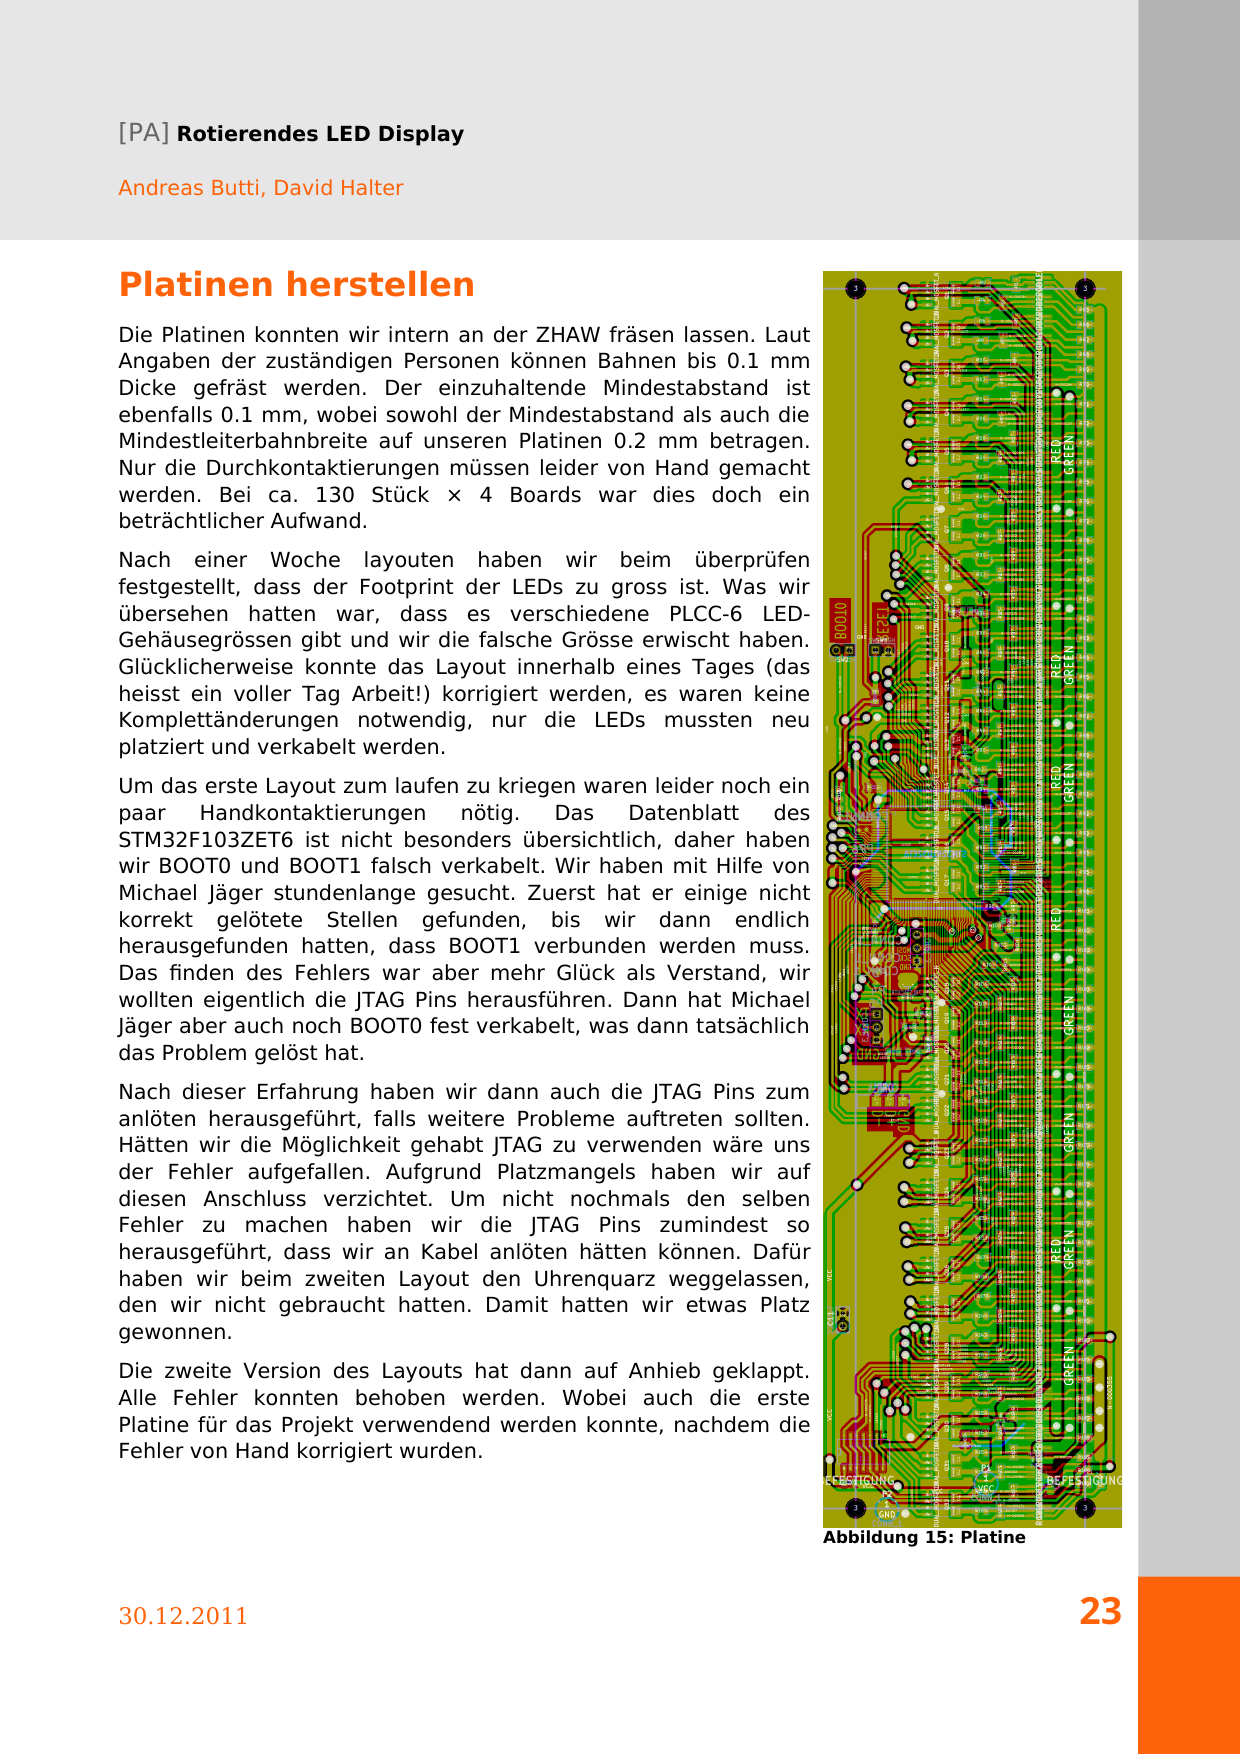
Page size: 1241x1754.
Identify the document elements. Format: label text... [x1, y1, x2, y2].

text Nach dieser Erfahrung haben wir dann auch die JTAG Pins zum anlöten herausgeführt, falls weitere Probleme auftreten sollten. Hätten wir die Möglichkeit gehabt JTAG zu verwenden wäre uns der Fehler aufgefallen. Aufgrund Platzmangels haben wir auf diesen Anschluss verzichtet. Um nicht nochmals den selben Fehler zu machen haben wir die JTAG Pins zumindest so herausgeführt, dass wir an Kabel anlöten hätten können. Dafür haben wir beim zweiten Layout den Uhrenquarz weggelassen, den wir nicht gebraucht hatten. Damit hatten wir etwas Platz gewonnen. [118, 1080, 823, 1344]
text Die zweite Version des Layouts hat dann auf Anhieb geklappt. Alle Fehler konnten behoben werden. Wobei auch die erste Platine für das Projekt verwendend werden konnte, nachdem die Fehler von Hand korrigiert wurden. [118, 1359, 823, 1464]
picture [823, 271, 1123, 1528]
text Nach einer Woche layouten haben wir beim überprüfen festgestellt, dass der Footprint der LEDs zu gross ist. Was wir übersehen hatten war, dass es verschiedene PLCC-6 LED-Gehäusegrössen gibt und wir die falsche Grösse erwischt haben. Glücklicherweise konnte das Layout innerhalb eines Tages (das heisst ein voller Tag Arbeit!) korrigiert werden, es waren keine Komplettänderungen notwendig, nur die LEDs mussten neu platziert und verkabelt werden. [118, 548, 823, 759]
subtitle Platinen herstellen [118, 259, 1122, 304]
text Die Platinen konnten wir intern an der ZHAW fräsen lassen. Laut Angaben der zuständigen Personen können Bahnen bis 0.1 mm Dicke gefräst werden. Der einzuhaltende Mindestabstand ist ebenfalls 0.1 mm, wobei sowohl der Mindestabstand als auch die Mindestleiterbahnbreite auf unseren Platinen 0.2 mm betragen. Nur die Durchkontaktierungen müssen leider von Hand gemacht werden. Bei ca. 130 Stück × 4 Boards war dies doch ein beträchtlicher Aufwand. [118, 323, 823, 534]
text Um das erste Layout zum laufen zu kriegen waren leider noch ein paar Handkontaktierungen nötig. Das Datenblatt des STM32F103ZET6 ist nicht besonders übersichtlich, daher haben wir BOOT0 und BOOT1 falsch verkabelt. Wir haben mit Hilfe von Michael Jäger stundenlange gesucht. Zuerst hat er einige nicht korrekt gelötete Stellen gefunden, bis wir dann endlich herausgefunden hatten, dass BOOT1 verbunden werden muss. Das finden des Fehlers war aber mehr Glück als Verstand, wir wollten eigentlich die JTAG Pins herausführen. Dann hat Michael Jäger aber auch noch BOOT0 fest verkabelt, was dann tatsächlich das Problem gelöst hat. [118, 774, 823, 1065]
text Abbildung 15: Platine [823, 1528, 1122, 1547]
